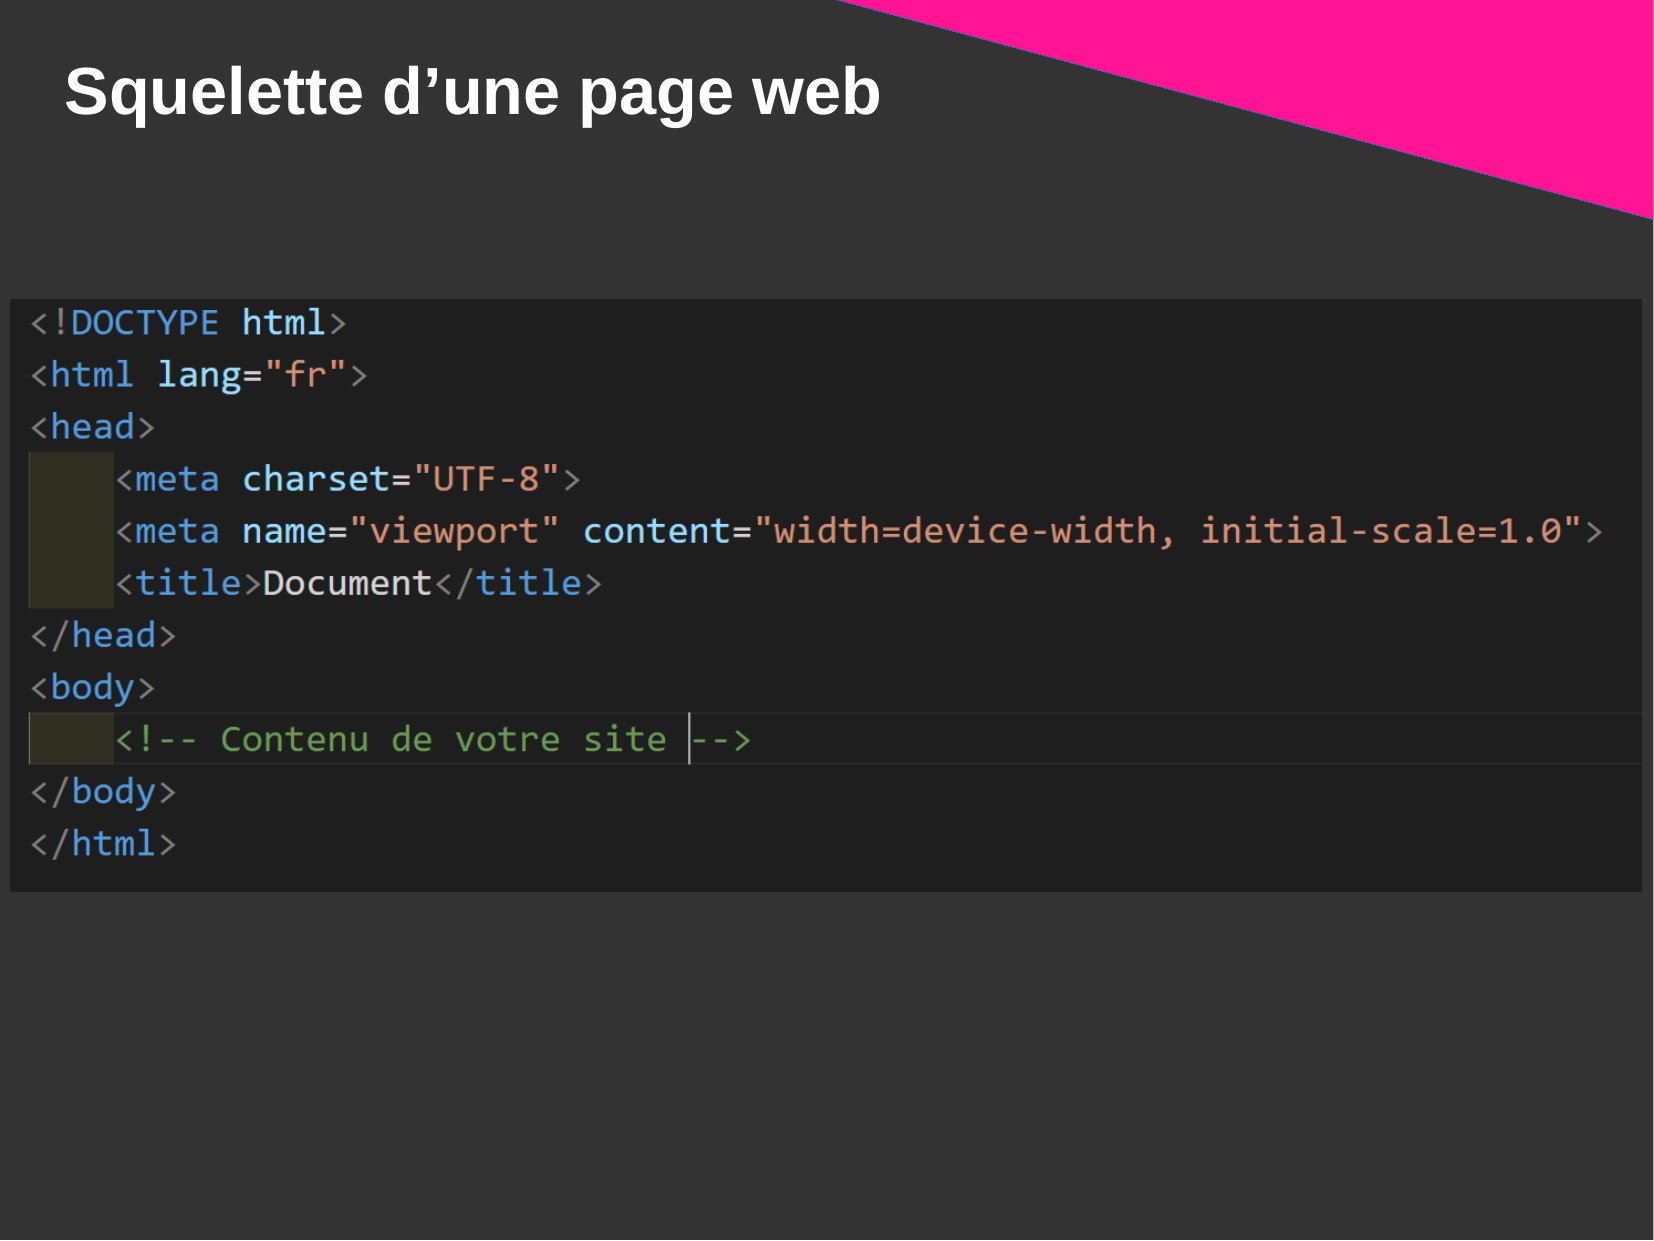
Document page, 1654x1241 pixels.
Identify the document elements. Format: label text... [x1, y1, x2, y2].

title Squelette d’une page web [64, 54, 1417, 157]
picture [10, 299, 1642, 892]
text_box [837, 0, 1654, 220]
